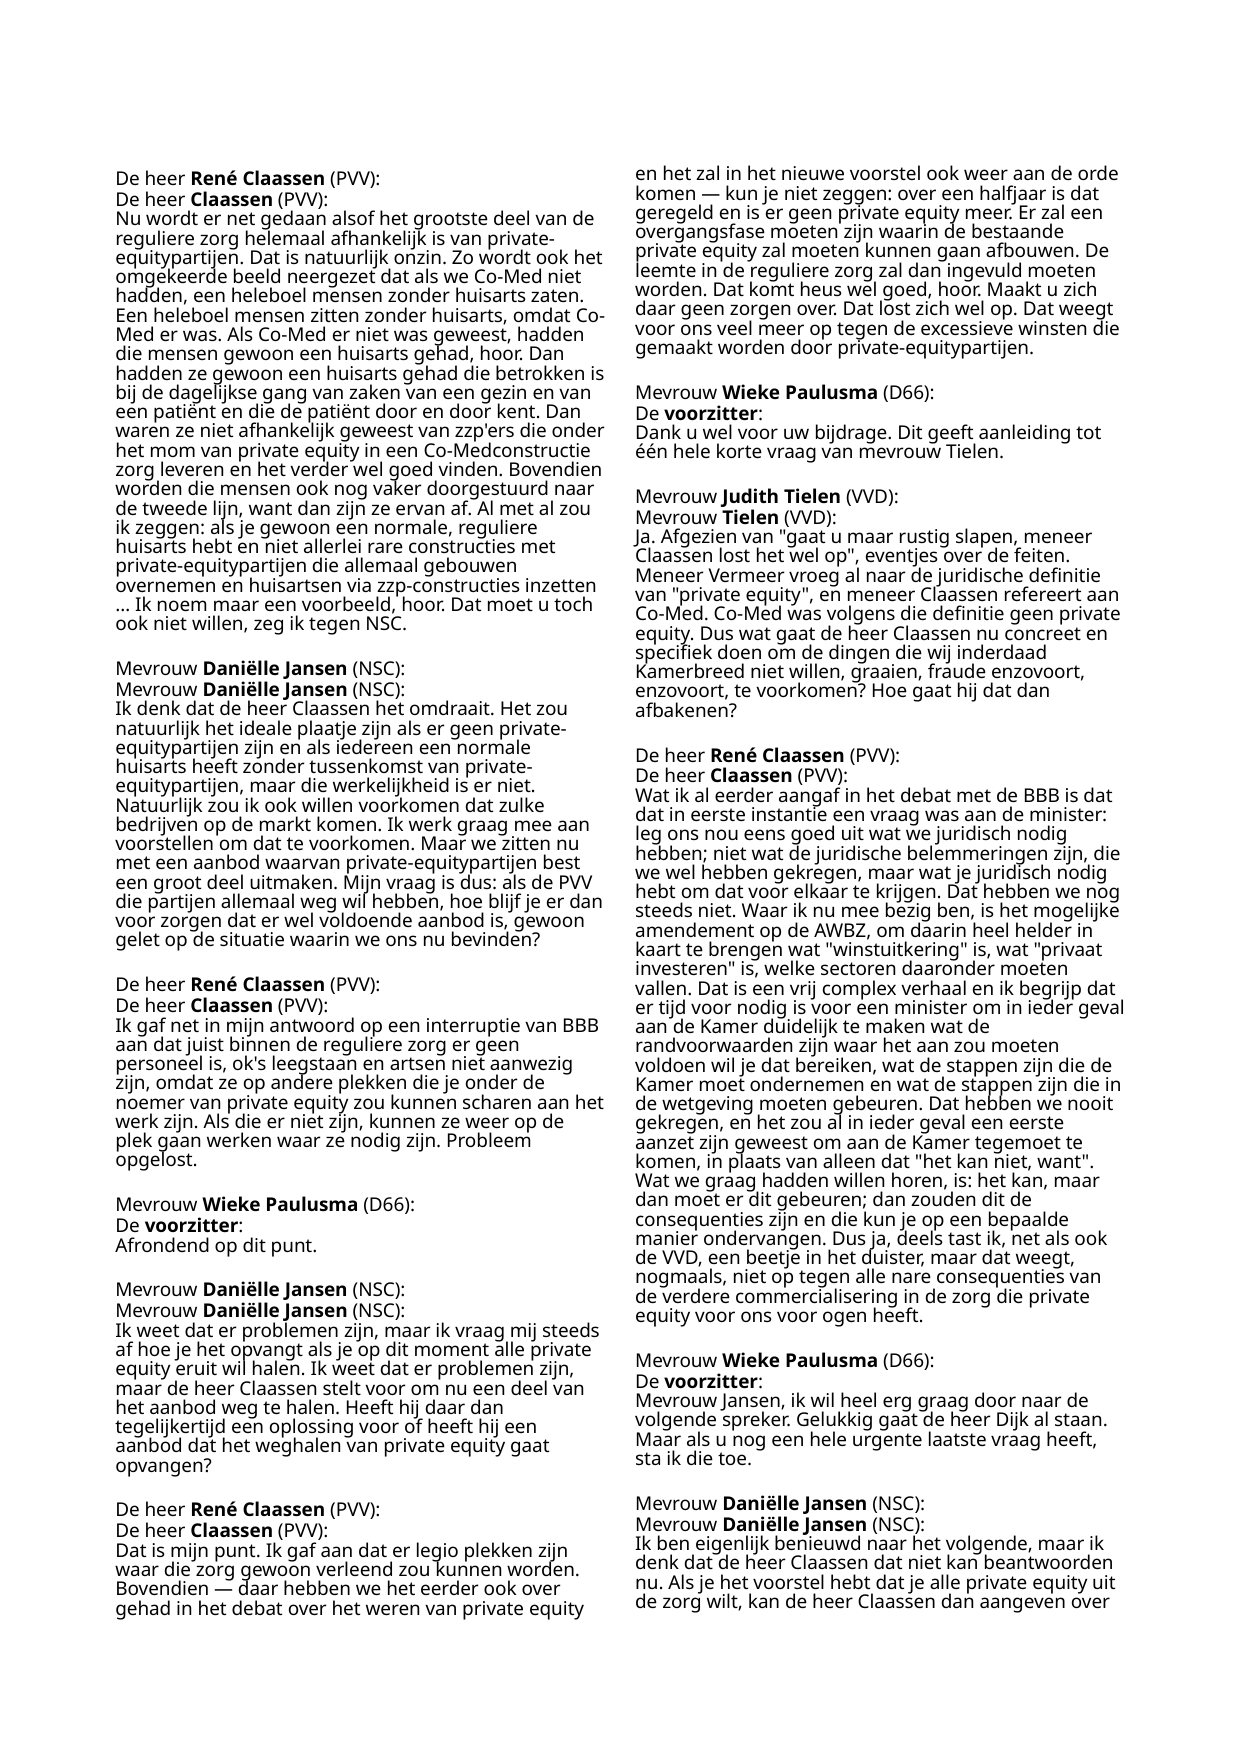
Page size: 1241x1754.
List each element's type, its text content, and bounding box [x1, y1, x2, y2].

text Mevrouw Tielen (VVD): [635, 509, 1125, 528]
text Dat is mijn punt. Ik gaf aan dat er legio plekken zijn waar die zorg gewoon verleend zou kunnen worden. Bovendien — daar hebben we het eerder ook over gehad in het debat over het weren van private equity [115, 1542, 605, 1619]
text Ik weet dat er problemen zijn, maar ik vraag mij steeds af hoe je het opvangt als je op dit moment alle private equity eruit wil halen. Ik weet dat er problemen zijn, maar de heer Claassen stelt voor om nu een deel van het aanbod weg te halen. Heeft hij daar dan tegelijkertijd een oplossing voor of heeft hij een aanbod dat het weghalen van private equity gaat opvangen? [115, 1322, 605, 1476]
text De voorzitter: [115, 1217, 605, 1237]
text Wat ik al eerder aangaf in het debat met de BBB is dat dat in eerste instantie een vraag was aan de minister: leg ons nou eens goed uit wat we juridisch nodig hebben; niet wat de juridische belemmeringen zijn, die we wel hebben gekregen, maar wat je juridisch nodig hebt om dat voor elkaar te krijgen. Dat hebben we nog steeds niet. Waar ik nu mee bezig ben, is het mogelijke amendement op de AWBZ, om daarin heel helder in kaart te brengen wat "winstuitkering" is, wat "privaat investeren" is, welke sectoren daaronder moeten vallen. Dat is een vrij complex verhaal en ik begrijp dat er tijd voor nodig is voor een minister om in ieder geval aan de Kamer duidelijk te maken wat de randvoorwaarden zijn waar het aan zou moeten voldoen wil je dat bereiken, wat de stappen zijn die de Kamer moet ondernemen en wat de stappen zijn die in de wetgeving moeten gebeuren. Dat hebben we nooit gekregen, en het zou al in ieder geval een eerste aanzet zijn geweest om aan de Kamer tegemoet te komen, in plaats van alleen dat "het kan niet, want". Wat we graag hadden willen horen, is: het kan, maar dan moet er dit gebeuren; dan zouden dit de consequenties zijn en die kun je op een bepaalde manier ondervangen. Dus ja, deels tast ik, net als ook de VVD, een beetje in het duister, maar dat weegt, nogmaals, niet op tegen alle nare consequenties van de verdere commercialisering in de zorg die private equity voor ons voor ogen heeft. [635, 787, 1125, 1326]
text Mevrouw Daniëlle Jansen (NSC): [115, 655, 605, 681]
text De heer Claassen (PVV): [115, 191, 605, 210]
text De heer René Claassen (PVV): [635, 742, 1125, 767]
text en het zal in het nieuwe voorstel ook weer aan de orde komen — kun je niet zeggen: over een halfjaar is dat geregeld en is er geen private equity meer. Er zal een overgangsfase moeten zijn waarin de bestaande private equity zal moeten kunnen gaan afbouwen. De leemte in de reguliere zorg zal dan ingevuld moeten worden. Dat komt heus wel goed, hoor. Maakt u zich daar geen zorgen over. Dat lost zich wel op. Dat weegt voor ons veel meer op tegen de excessieve winsten die gemaakt worden door private-equitypartijen. [635, 165, 1125, 358]
text Afrondend op dit punt. [115, 1237, 605, 1256]
text Ik denk dat de heer Claassen het omdraait. Het zou natuurlijk het ideale plaatje zijn als er geen private-equitypartijen zijn en als iedereen een normale huisarts heeft zonder tussenkomst van private-equitypartijen, maar die werkelijkheid is er niet. Natuurlijk zou ik ook willen voorkomen dat zulke bedrijven op de markt komen. Ik werk graag mee aan voorstellen om dat te voorkomen. Maar we zitten nu met een aanbod waarvan private-equitypartijen best een groot deel uitmaken. Mijn vraag is dus: als de PVV die partijen allemaal weg wil hebben, hoe blijf je er dan voor zorgen dat er wel voldoende aanbod is, gewoon gelet op de situatie waarin we ons nu bevinden? [115, 700, 605, 951]
text Mevrouw Daniëlle Jansen (NSC): [115, 1302, 605, 1322]
text Mevrouw Wieke Paulusma (D66): [635, 379, 1125, 404]
text Nu wordt er net gedaan alsof het grootste deel van de reguliere zorg helemaal afhankelijk is van private-equitypartijen. Dat is natuurlijk onzin. Zo wordt ook het omgekeerde beeld neergezet dat als we Co-Med niet hadden, een heleboel mensen zonder huisarts zaten. Een heleboel mensen zitten zonder huisarts, omdat Co-Med er was. Als Co-Med er niet was geweest, hadden die mensen gewoon een huisarts gehad, hoor. Dan hadden ze gewoon een huisarts gehad die betrokken is bij de dagelijkse gang van zaken van een gezin en van een patiënt en die de patiënt door en door kent. Dan waren ze niet afhankelijk geweest van zzp'ers die onder het mom van private equity in een Co-Medconstructie zorg leveren en het verder wel goed vinden. Bovendien worden die mensen ook nog vaker doorgestuurd naar de tweede lijn, want dan zijn ze ervan af. Al met al zou ik zeggen: als je gewoon een normale, reguliere huisarts hebt en niet allerlei rare constructies met private-equitypartijen die allemaal gebouwen overnemen en huisartsen via zzp-constructies inzetten … Ik noem maar een voorbeeld, hoor. Dat moet u toch ook niet willen, zeg ik tegen NSC. [115, 210, 605, 634]
text Mevrouw Wieke Paulusma (D66): [635, 1347, 1125, 1373]
text Mevrouw Daniëlle Jansen (NSC): [635, 1490, 1125, 1516]
text De voorzitter: [635, 1373, 1125, 1392]
text De heer Claassen (PVV): [115, 997, 605, 1017]
text De heer René Claassen (PVV): [115, 972, 605, 997]
text Mevrouw Daniëlle Jansen (NSC): [115, 681, 605, 700]
text De heer René Claassen (PVV): [115, 165, 605, 191]
text Ja. Afgezien van "gaat u maar rustig slapen, meneer Claassen lost het wel op", eventjes over de feiten. Meneer Vermeer vroeg al naar de juridische definitie van "private equity", en meneer Claassen refereert aan Co-Med. Co-Med was volgens die definitie geen private equity. Dus wat gaat de heer Claassen nu concreet en specifiek doen om de dingen die wij inderdaad Kamerbreed niet willen, graaien, fraude enzovoort, enzovoort, te voorkomen? Hoe gaat hij dat dan afbakenen? [635, 528, 1125, 721]
text Mevrouw Judith Tielen (VVD): [635, 483, 1125, 509]
text Mevrouw Wieke Paulusma (D66): [115, 1192, 605, 1217]
text Mevrouw Daniëlle Jansen (NSC): [115, 1277, 605, 1302]
text Ik ben eigenlijk benieuwd naar het volgende, maar ik denk dat de heer Claassen dat niet kan beantwoorden nu. Als je het voorstel hebt dat je alle private equity uit de zorg wilt, kan de heer Claassen dan aangeven over [635, 1535, 1125, 1612]
text De heer René Claassen (PVV): [115, 1497, 605, 1522]
text De voorzitter: [635, 404, 1125, 424]
text Mevrouw Daniëlle Jansen (NSC): [635, 1516, 1125, 1535]
text Mevrouw Jansen, ik wil heel erg graag door naar de volgende spreker. Gelukkig gaat de heer Dijk al staan. Maar als u nog een hele urgente laatste vraag heeft, sta ik die toe. [635, 1392, 1125, 1469]
text Dank u wel voor uw bijdrage. Dit geeft aanleiding tot één hele korte vraag van mevrouw Tielen. [635, 424, 1125, 462]
text De heer Claassen (PVV): [635, 767, 1125, 787]
text De heer Claassen (PVV): [115, 1522, 605, 1542]
text Ik gaf net in mijn antwoord op een interruptie van BBB aan dat juist binnen de reguliere zorg er geen personeel is, ok's leegstaan en artsen niet aanwezig zijn, omdat ze op andere plekken die je onder de noemer van private equity zou kunnen scharen aan het werk zijn. Als die er niet zijn, kunnen ze weer op de plek gaan werken waar ze nodig zijn. Probleem opgelost. [115, 1017, 605, 1171]
